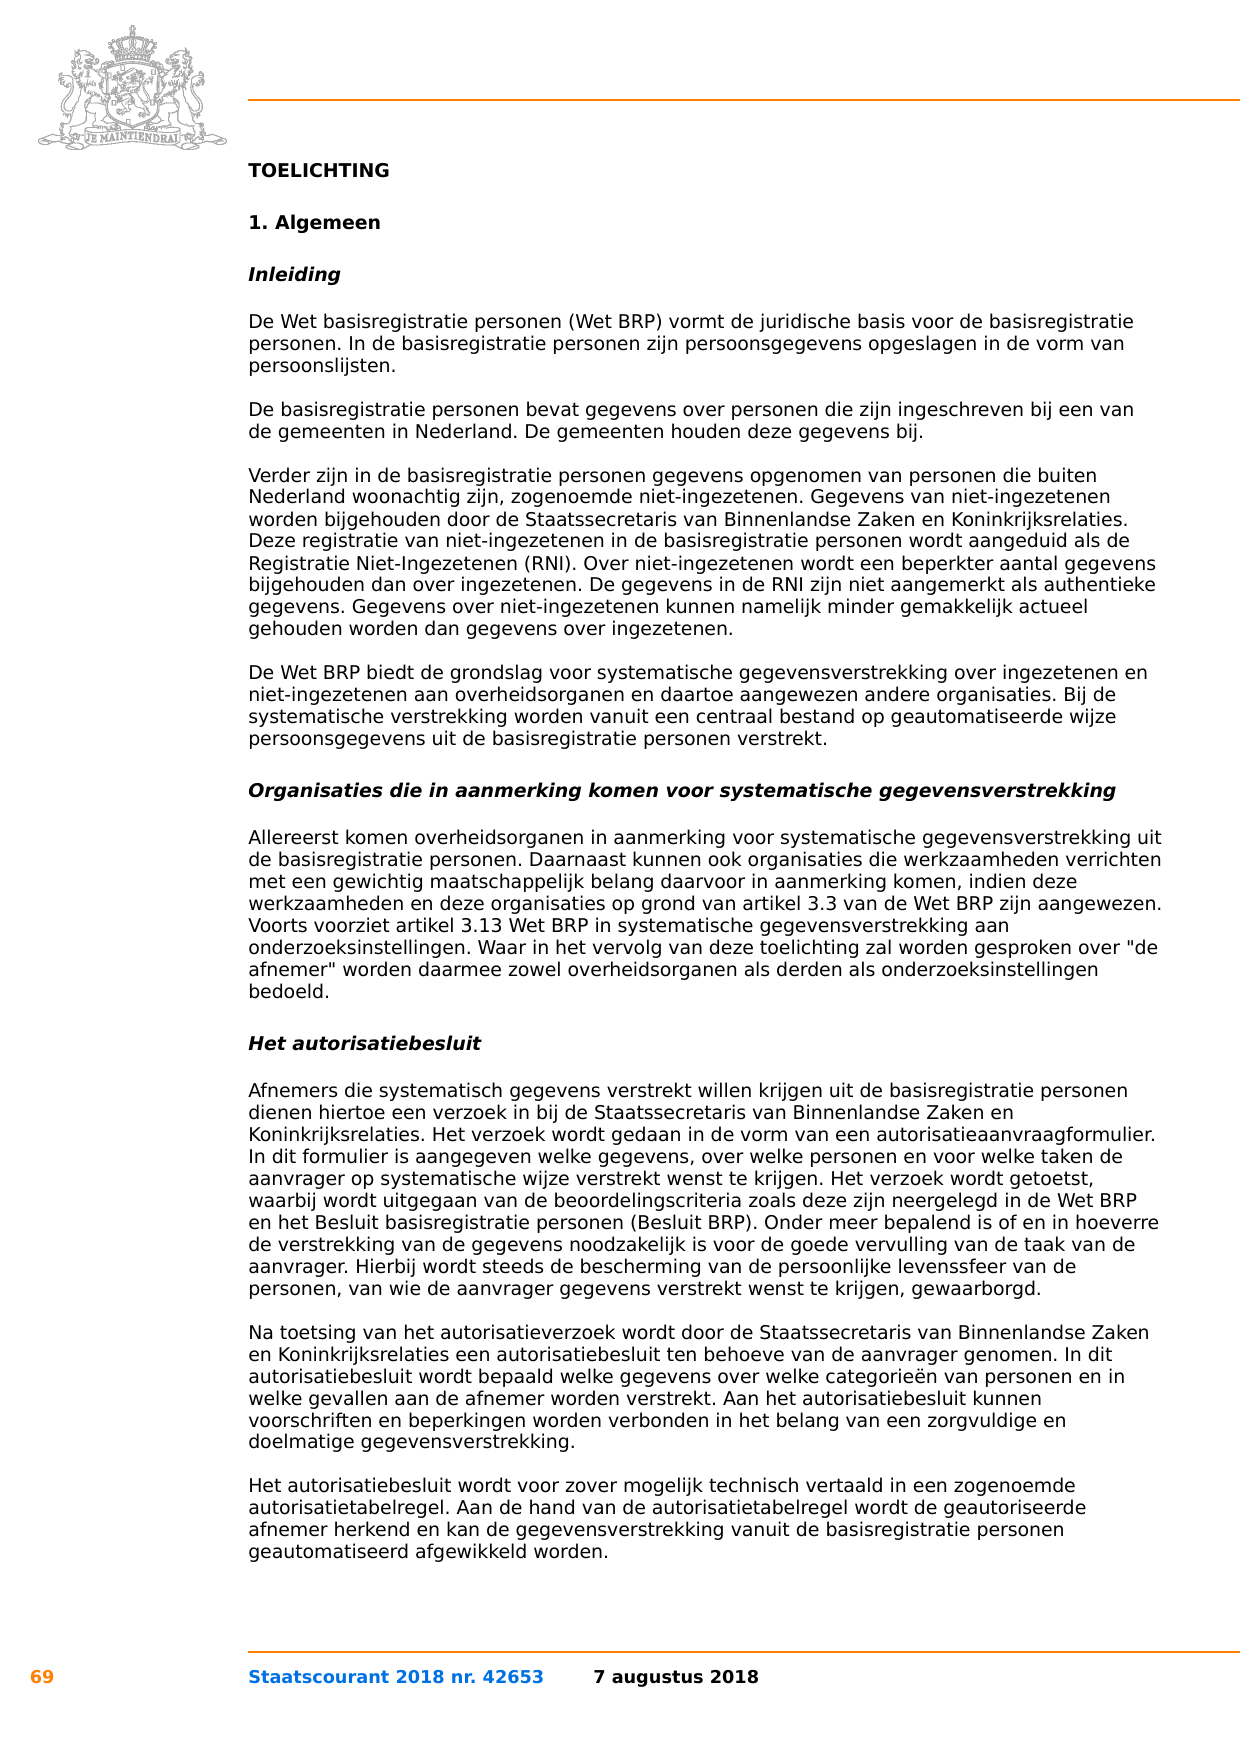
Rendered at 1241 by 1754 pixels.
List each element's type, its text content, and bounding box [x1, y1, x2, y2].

subtitle Het autorisatiebesluit [248, 1033, 1163, 1055]
subtitle Organisaties die in aanmerking komen voor systematische gegevensverstrekking [248, 780, 1163, 802]
text Na toetsing van het autorisatieverzoek wordt door de Staatssecretaris van Binnenlandse Zaken en Koninkrijksrelaties een autorisatiebesluit ten behoeve van de aanvrager genomen. In dit autorisatiebesluit wordt bepaald welke gegevens over welke categorieën van personen en in welke gevallen aan de afnemer worden verstrekt. Aan het autorisatiebesluit kunnen voorschriften en beperkingen worden verbonden in het belang van een zorgvuldige en doelmatige gegevensverstrekking. [248, 1322, 1163, 1453]
subtitle Inleiding [248, 264, 1163, 286]
text De Wet basisregistratie personen (Wet BRP) vormt de juridische basis voor de basisregistratie personen. In de basisregistratie personen zijn persoonsgegevens opgeslagen in de vorm van persoonslijsten. [248, 311, 1163, 377]
text Allereerst komen overheidsorganen in aanmerking voor systematische gegevensverstrekking uit de basisregistratie personen. Daarnaast kunnen ook organisaties die werkzaamheden verrichten met een gewichtig maatschappelijk belang daarvoor in aanmerking komen, indien deze werkzaamheden en deze organisaties op grond van artikel 3.3 van de Wet BRP zijn aangewezen. Voorts voorziet artikel 3.13 Wet BRP in systematische gegevensverstrekking aan onderzoeksinstellingen. Waar in het vervolg van deze toelichting zal worden gesproken over "de afnemer" worden daarmee zowel overheidsorganen als derden als onderzoeksinstellingen bedoeld. [248, 827, 1163, 1003]
text Het autorisatiebesluit wordt voor zover mogelijk technisch vertaald in een zogenoemde autorisatietabelregel. Aan de hand van de autorisatietabelregel wordt de geautoriseerde afnemer herkend en kan de gegevensverstrekking vanuit de basisregistratie personen geautomatiseerd afgewikkeld worden. [248, 1475, 1163, 1563]
text De basisregistratie personen bevat gegevens over personen die zijn ingeschreven bij een van de gemeenten in Nederland. De gemeenten houden deze gegevens bij. [248, 399, 1163, 443]
subtitle TOELICHTING [248, 160, 1163, 182]
text De Wet BRP biedt de grondslag voor systematische gegevensverstrekking over ingezetenen en niet-ingezetenen aan overheidsorganen en daartoe aangewezen andere organisaties. Bij de systematische verstrekking worden vanuit een centraal bestand op geautomatiseerde wijze persoonsgegevens uit de basisregistratie personen verstrekt. [248, 662, 1163, 750]
picture [38, 25, 227, 150]
text Verder zijn in de basisregistratie personen gegevens opgenomen van personen die buiten Nederland woonachtig zijn, zogenoemde niet-ingezetenen. Gegevens van niet-ingezetenen worden bijgehouden door de Staatssecretaris van Binnenlandse Zaken en Koninkrijksrelaties. Deze registratie van niet-ingezetenen in de basisregistratie personen wordt aangeduid als de Registratie Niet-Ingezetenen (RNI). Over niet-ingezetenen wordt een beperkter aantal gegevens bijgehouden dan over ingezetenen. De gegevens in de RNI zijn niet aangemerkt als authentieke gegevens. Gegevens over niet-ingezetenen kunnen namelijk minder gemakkelijk actueel gehouden worden dan gegevens over ingezetenen. [248, 464, 1163, 640]
subtitle 1. Algemeen [248, 212, 1163, 234]
text Afnemers die systematisch gegevens verstrekt willen krijgen uit de basisregistratie personen dienen hiertoe een verzoek in bij de Staatssecretaris van Binnenlandse Zaken en Koninkrijksrelaties. Het verzoek wordt gedaan in de vorm van een autorisatieaanvraagformulier. In dit formulier is aangegeven welke gegevens, over welke personen en voor welke taken de aanvrager op systematische wijze verstrekt wenst te krijgen. Het verzoek wordt getoetst, waarbij wordt uitgegaan van de beoordelingscriteria zoals deze zijn neergelegd in de Wet BRP en het Besluit basisregistratie personen (Besluit BRP). Onder meer bepalend is of en in hoeverre de verstrekking van de gegevens noodzakelijk is voor de goede vervulling van de taak van de aanvrager. Hierbij wordt steeds de bescherming van de persoonlijke levenssfeer van de personen, van wie de aanvrager gegevens verstrekt wenst te krijgen, gewaarborgd. [248, 1080, 1163, 1300]
